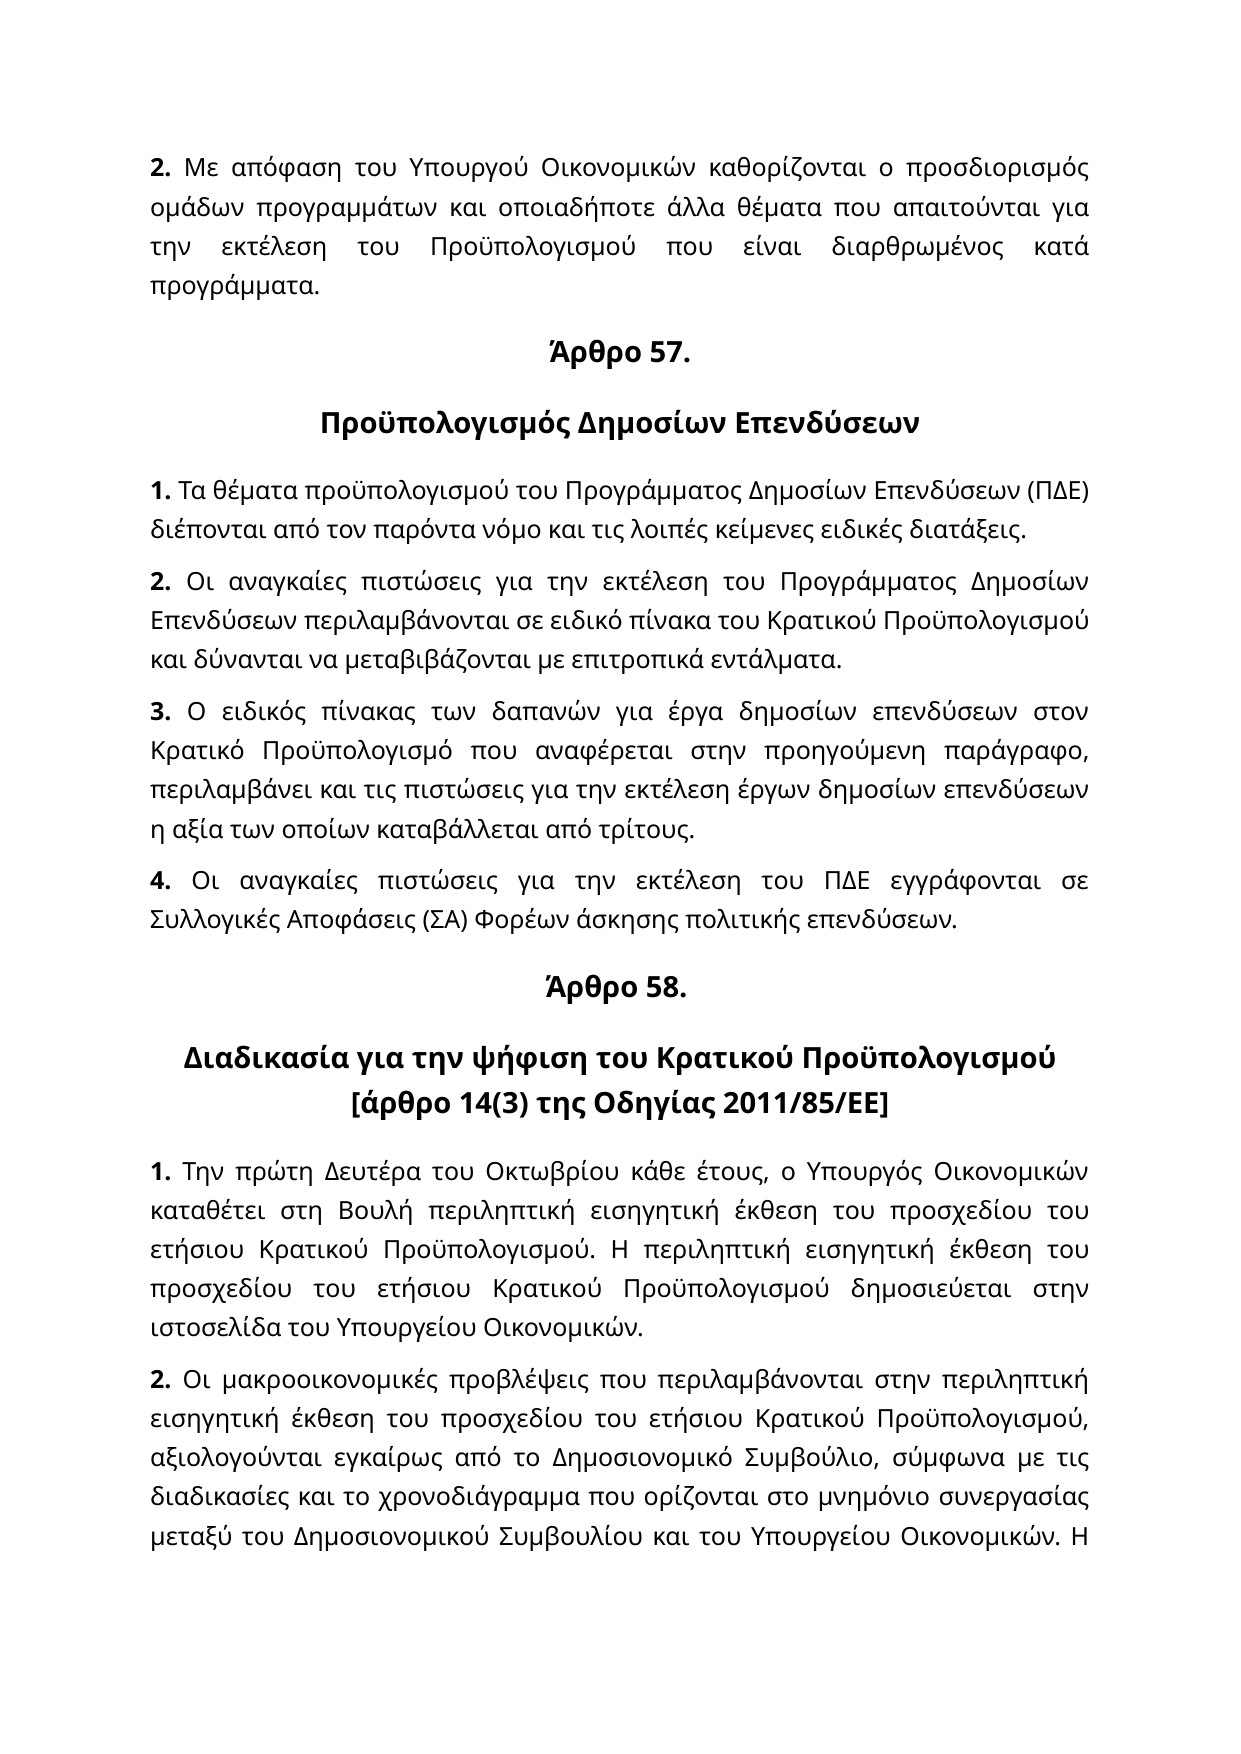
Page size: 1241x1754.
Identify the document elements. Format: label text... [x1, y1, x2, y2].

text 2. Οι αναγκαίες πιστώσεις για την εκτέλεση του Προγράμματος Δημοσίων Επενδύσεων περιλαμβάνονται σε ειδικό πίνακα του Κρατικού Προϋπολογισμού και δύνανται να μεταβιβάζονται με επιτροπικά εντάλματα. [150, 564, 1090, 676]
text 1. Την πρώτη Δευτέρα του Οκτωβρίου κάθε έτους, ο Υπουργός Οικονομικών καταθέτει στη Βουλή περιληπτική εισηγητική έκθεση του προσχεδίου του ετήσιου Κρατικού Προϋπολογισμού. Η περιληπτική εισηγητική έκθεση του προσχεδίου του ετήσιου Κρατικού Προϋπολογισμού δημοσιεύεται στην ιστοσελίδα του Υπουργείου Οικονομικών. [150, 1153, 1090, 1344]
text 2. Με απόφαση του Υπουργού Οικονομικών καθορίζονται ο προσδιορισμός ομάδων προγραμμάτων και οποιαδήποτε άλλα θέματα που απαιτούνται για την εκτέλεση του Προϋπολογισμού που είναι διαρθρωμένος κατά προγράμματα. [150, 150, 1090, 302]
text 3. Ο ειδικός πίνακας των δαπανών για έργα δημοσίων επενδύσεων στον Κρατικό Προϋπολογισμό που αναφέρεται στην προηγούμενη παράγραφο, περιλαμβάνει και τις πιστώσεις για την εκτέλεση έργων δημοσίων επενδύσεων η αξία των οποίων καταβάλλεται από τρίτους. [150, 694, 1090, 845]
subtitle Διαδικασία για την ψήφιση του Κρατικού Προϋπολογισμού [άρθρο 14(3) της Οδηγίας 2011/85/ΕΕ] [150, 1037, 1090, 1122]
subtitle Άρθρο 58. [150, 966, 1090, 1006]
text 4. Οι αναγκαίες πιστώσεις για την εκτέλεση του ΠΔΕ εγγράφονται σε Συλλογικές Αποφάσεις (ΣΑ) Φορέων άσκησης πολιτικής επενδύσεων. [150, 863, 1090, 936]
subtitle Προϋπολογισμός Δημοσίων Επενδύσεων [150, 402, 1090, 442]
text 2. Οι μακροοικονομικές προβλέψεις που περιλαμβάνονται στην περιληπτική εισηγητική έκθεση του προσχεδίου του ετήσιου Κρατικού Προϋπολογισμού, αξιολογούνται εγκαίρως από το Δημοσιονομικό Συμβούλιο, σύμφωνα με τις διαδικασίες και το χρονοδιάγραμμα που ορίζονται στο μνημόνιο συνεργασίας μεταξύ του Δημοσιονομικού Συμβουλίου και του Υπουργείου Οικονομικών. Η [150, 1361, 1090, 1552]
subtitle Άρθρο 57. [150, 332, 1090, 371]
text 1. Τα θέματα προϋπολογισμού του Προγράμματος Δημοσίων Επενδύσεων (ΠΔΕ) διέπονται από τον παρόντα νόμο και τις λοιπές κείμενες ειδικές διατάξεις. [150, 473, 1090, 546]
